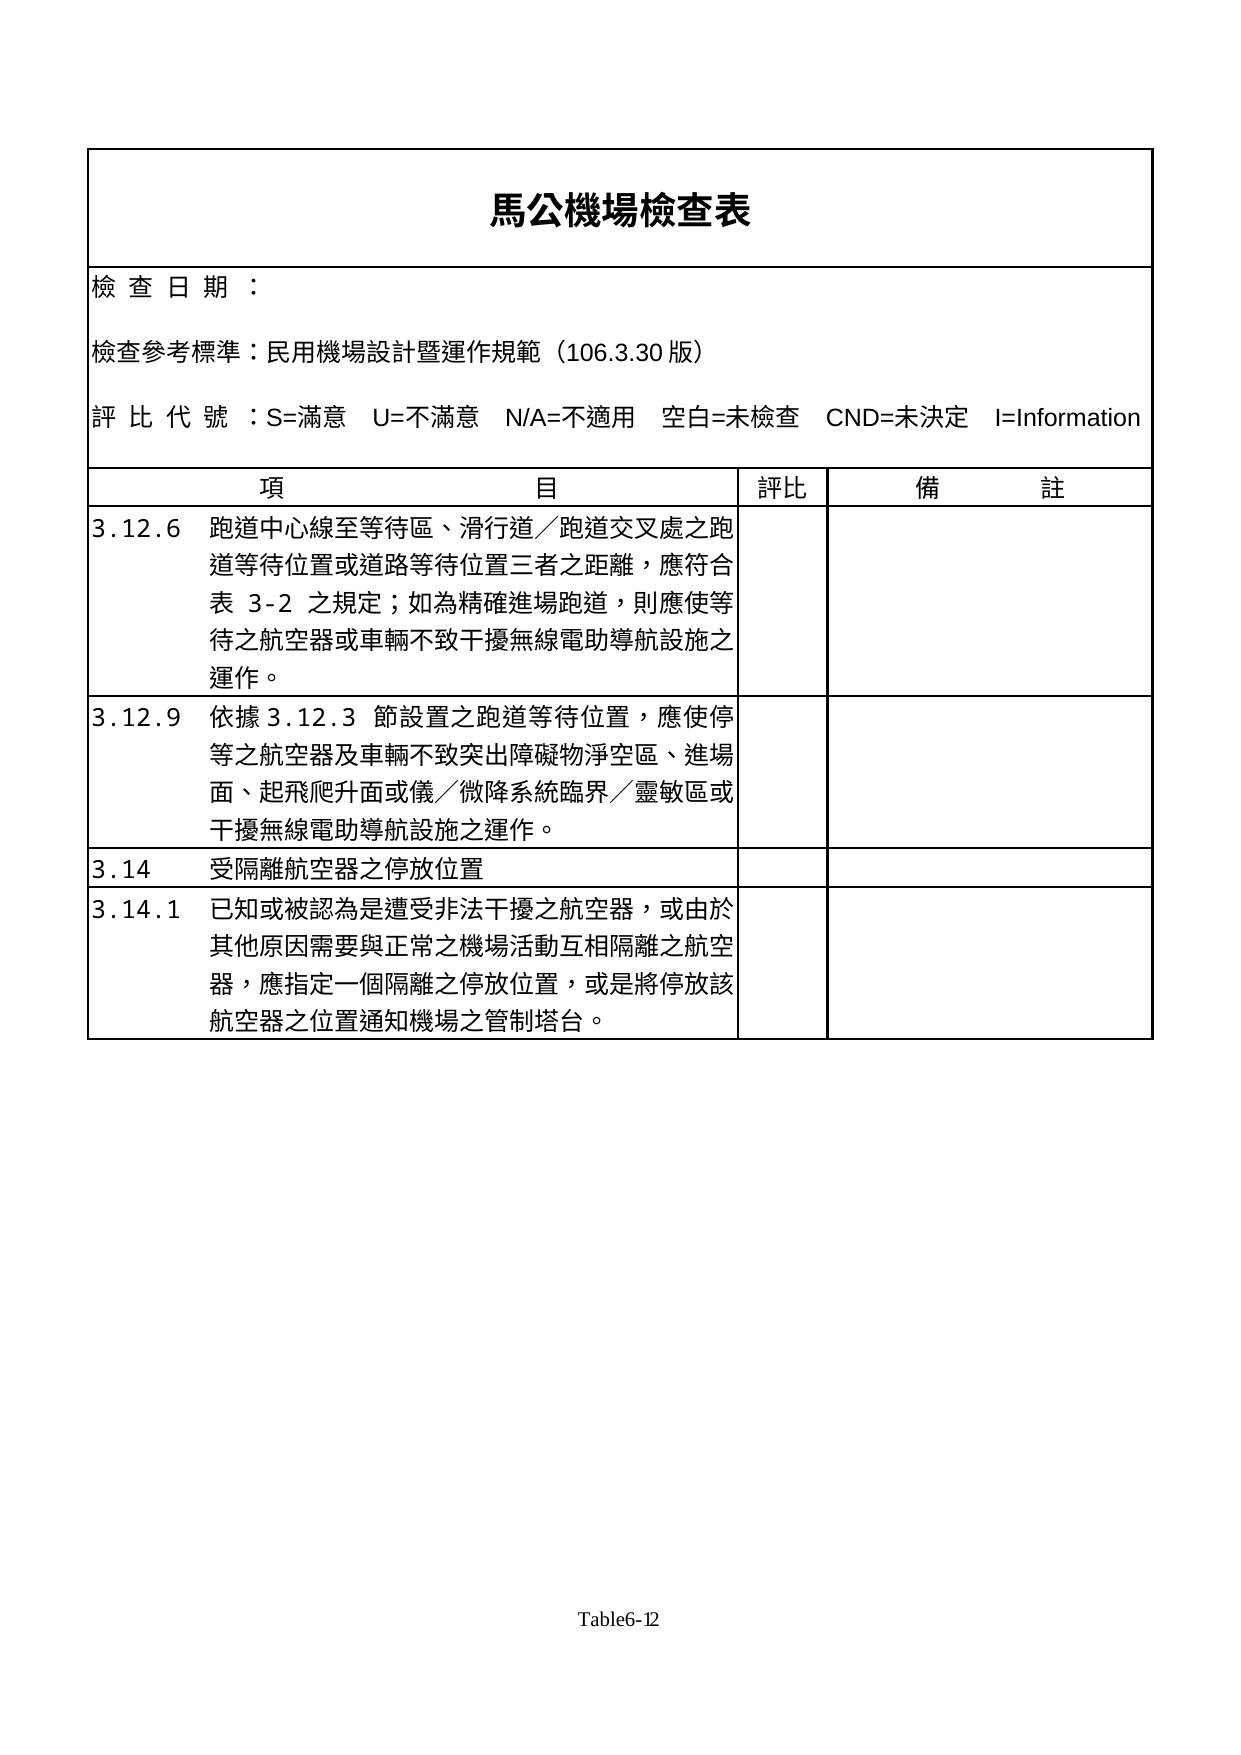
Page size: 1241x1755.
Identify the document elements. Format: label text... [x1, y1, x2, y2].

table_cell [829, 888, 1151, 1038]
table_cell [829, 697, 1151, 847]
table_cell 3.14 [89, 849, 207, 886]
table_cell [829, 849, 1151, 886]
table_cell 跑道中心線至等待區、滑行道／跑道交叉處之跑道等待位置或道路等待位置三者之距離，應符合表 3-2 之規定；如為精確進場跑道，則應使等待之航空器或車輛不致干擾無線電助導航設施之運作。 [207, 507, 737, 694]
table_cell 項 目 [207, 469, 737, 505]
table_cell [739, 507, 826, 694]
table_cell 受隔離航空器之停放位置 [207, 849, 737, 886]
table_cell 依據3.12.3 節設置之跑道等待位置，應使停等之航空器及車輛不致突出障礙物淨空區、進場面、起飛爬升面或儀／微降系統臨界／靈敏區或干擾無線電助導航設施之運作。 [207, 697, 737, 847]
table_cell [739, 849, 826, 886]
table_cell [829, 507, 1151, 694]
table_cell 3.12.6 [89, 507, 207, 694]
table_cell 已知或被認為是遭受非法干擾之航空器，或由於其他原因需要與正常之機場活動互相隔離之航空器，應指定一個隔離之停放位置，或是將停放該航空器之位置通知機場之管制塔台。 [207, 888, 737, 1038]
table_cell 3.14.1 [89, 888, 207, 1038]
table_cell 3.12.9 [89, 697, 207, 847]
table_cell 評比 [739, 469, 826, 505]
table_cell [89, 469, 207, 505]
table_header 馬公機場檢查表 [89, 150, 1151, 266]
table_cell [739, 888, 826, 1038]
table_cell [739, 697, 826, 847]
table_cell 檢 查 日 期 ： 檢查參考標準：民用機場設計暨運作規範（106.3.30版） 評 比 代 號 ：S=滿意 U=不滿意 N/A=不適用 空白=未檢查 CND=未決定 I=Information [89, 268, 1151, 467]
table_cell 備 註 [829, 469, 1151, 505]
